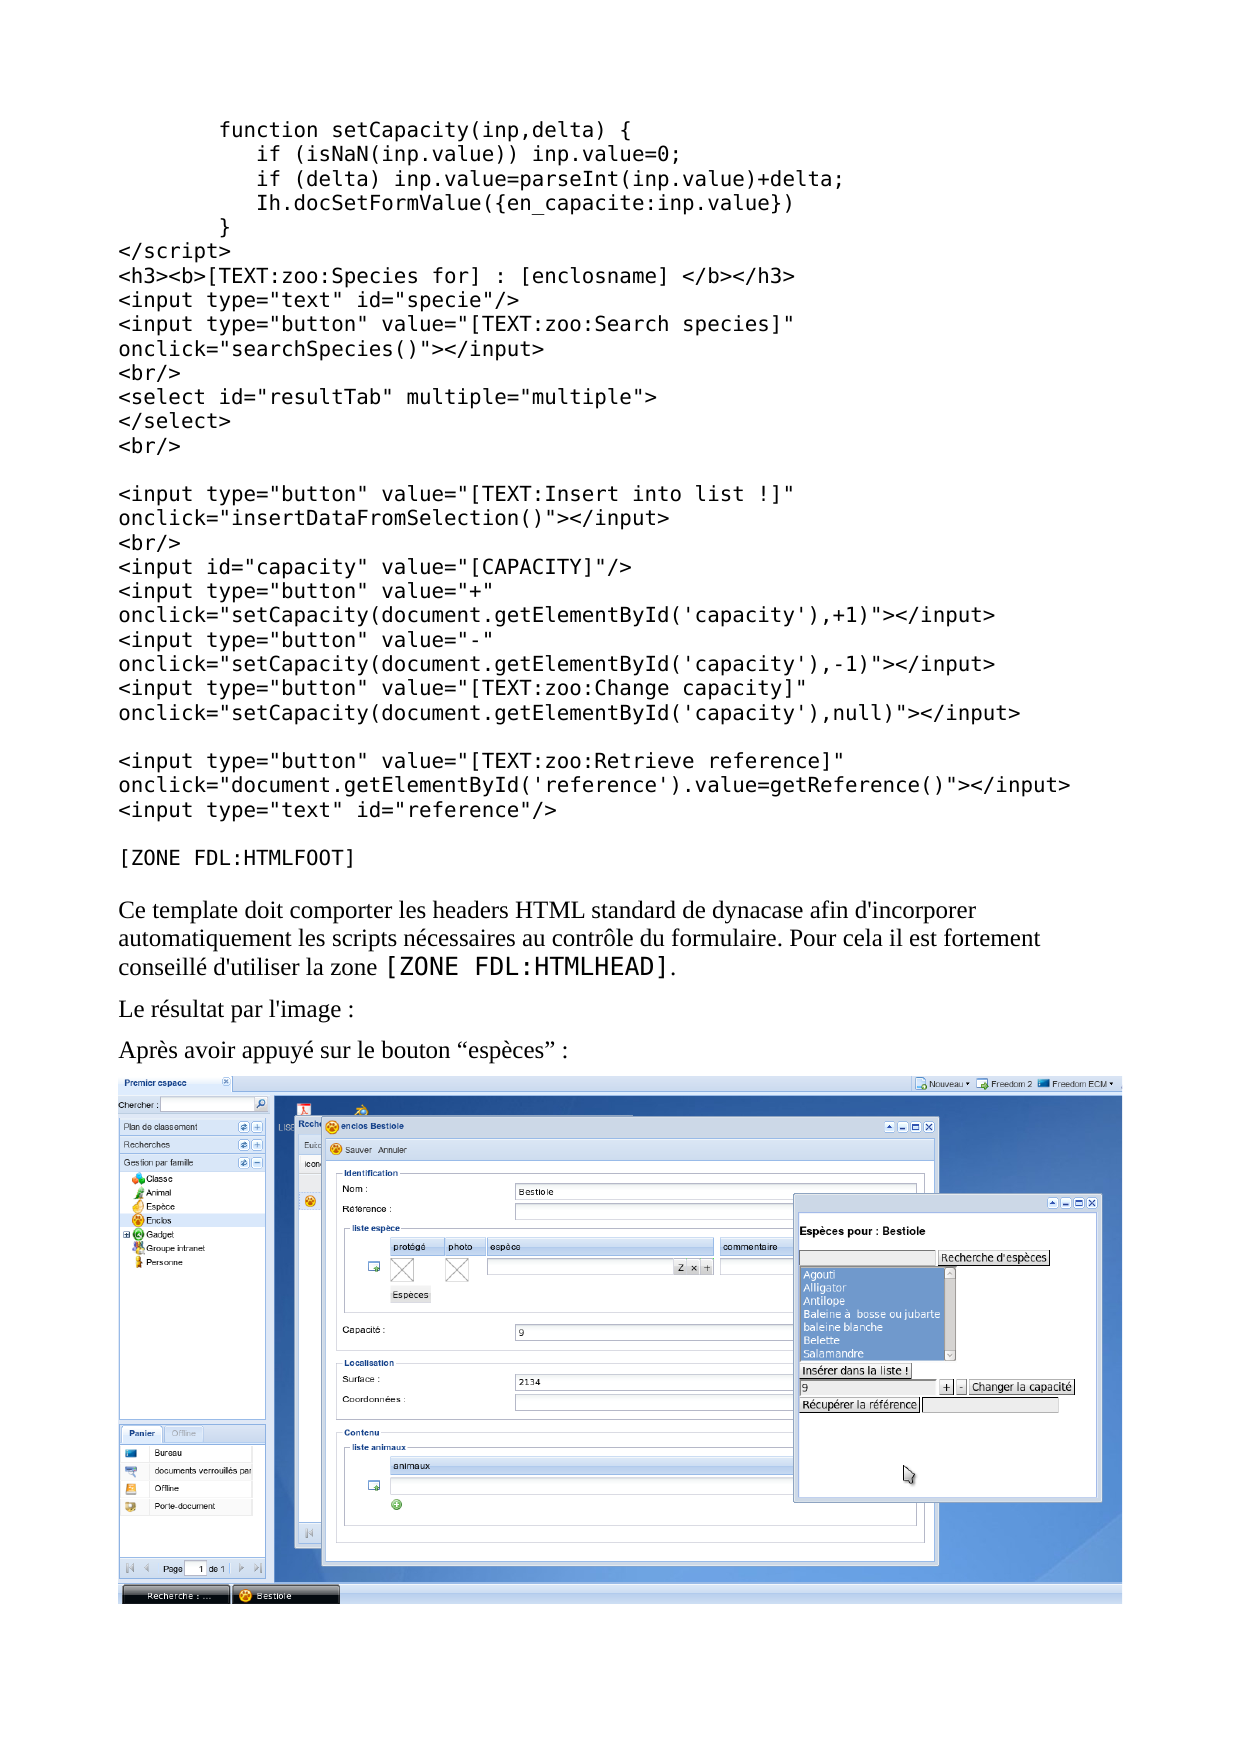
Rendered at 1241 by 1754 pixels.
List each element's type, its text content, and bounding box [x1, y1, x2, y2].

text Ce template doit comporter les headers HTML standard de dynacase afin d'incorporer automatiquement les scripts nécessaires au contrôle du formulaire. Pour cela il est fortement conseillé d'utiliser la zone [ZONE FDL:HTMLHEAD]. [118, 895, 1122, 982]
text Le résultat par l'image : [118, 994, 1122, 1023]
text function setCapacity(inp,delta) { if (isNaN(inp.value)) inp.value=0; if (delta) inp.value=parseInt(inp.value)+delta; Ih.docSetFormValue({en_capacite:inp.value}) } </script> <h3><b>[TEXT:zoo:Species for] : [enclosname] </b></h3> <input type="text" id="specie"/> <input type="button" value="[TEXT:zoo:Search species]" onclick="searchSpecies()"></input> <br/> <select id="resultTab" multiple="multiple"> </select> <br/> <input type="button" value="[TEXT:Insert into list !]" onclick="insertDataFromSelection()"></input> <br/> <input id="capacity" value="[CAPACITY]"/> <input type="button" value="+" onclick="setCapacity(document.getElementById('capacity'),+1)"></input> <input type="button" value="-" onclick="setCapacity(document.getElementById('capacity'),-1)"></input> <input type="button" value="[TEXT:zoo:Change capacity]" onclick="setCapacity(document.getElementById('capacity'),null)"></input> <input type="button" value="[TEXT:zoo:Retrieve reference]" onclick="document.getElementById('reference').value=getReference()"></input> <input type="text" id="reference"/> [ZONE FDL:HTMLFOOT] [118, 118, 1122, 895]
picture [118, 1076, 1123, 1604]
text Après avoir appuyé sur le bouton “espèces” : [118, 1035, 1122, 1064]
